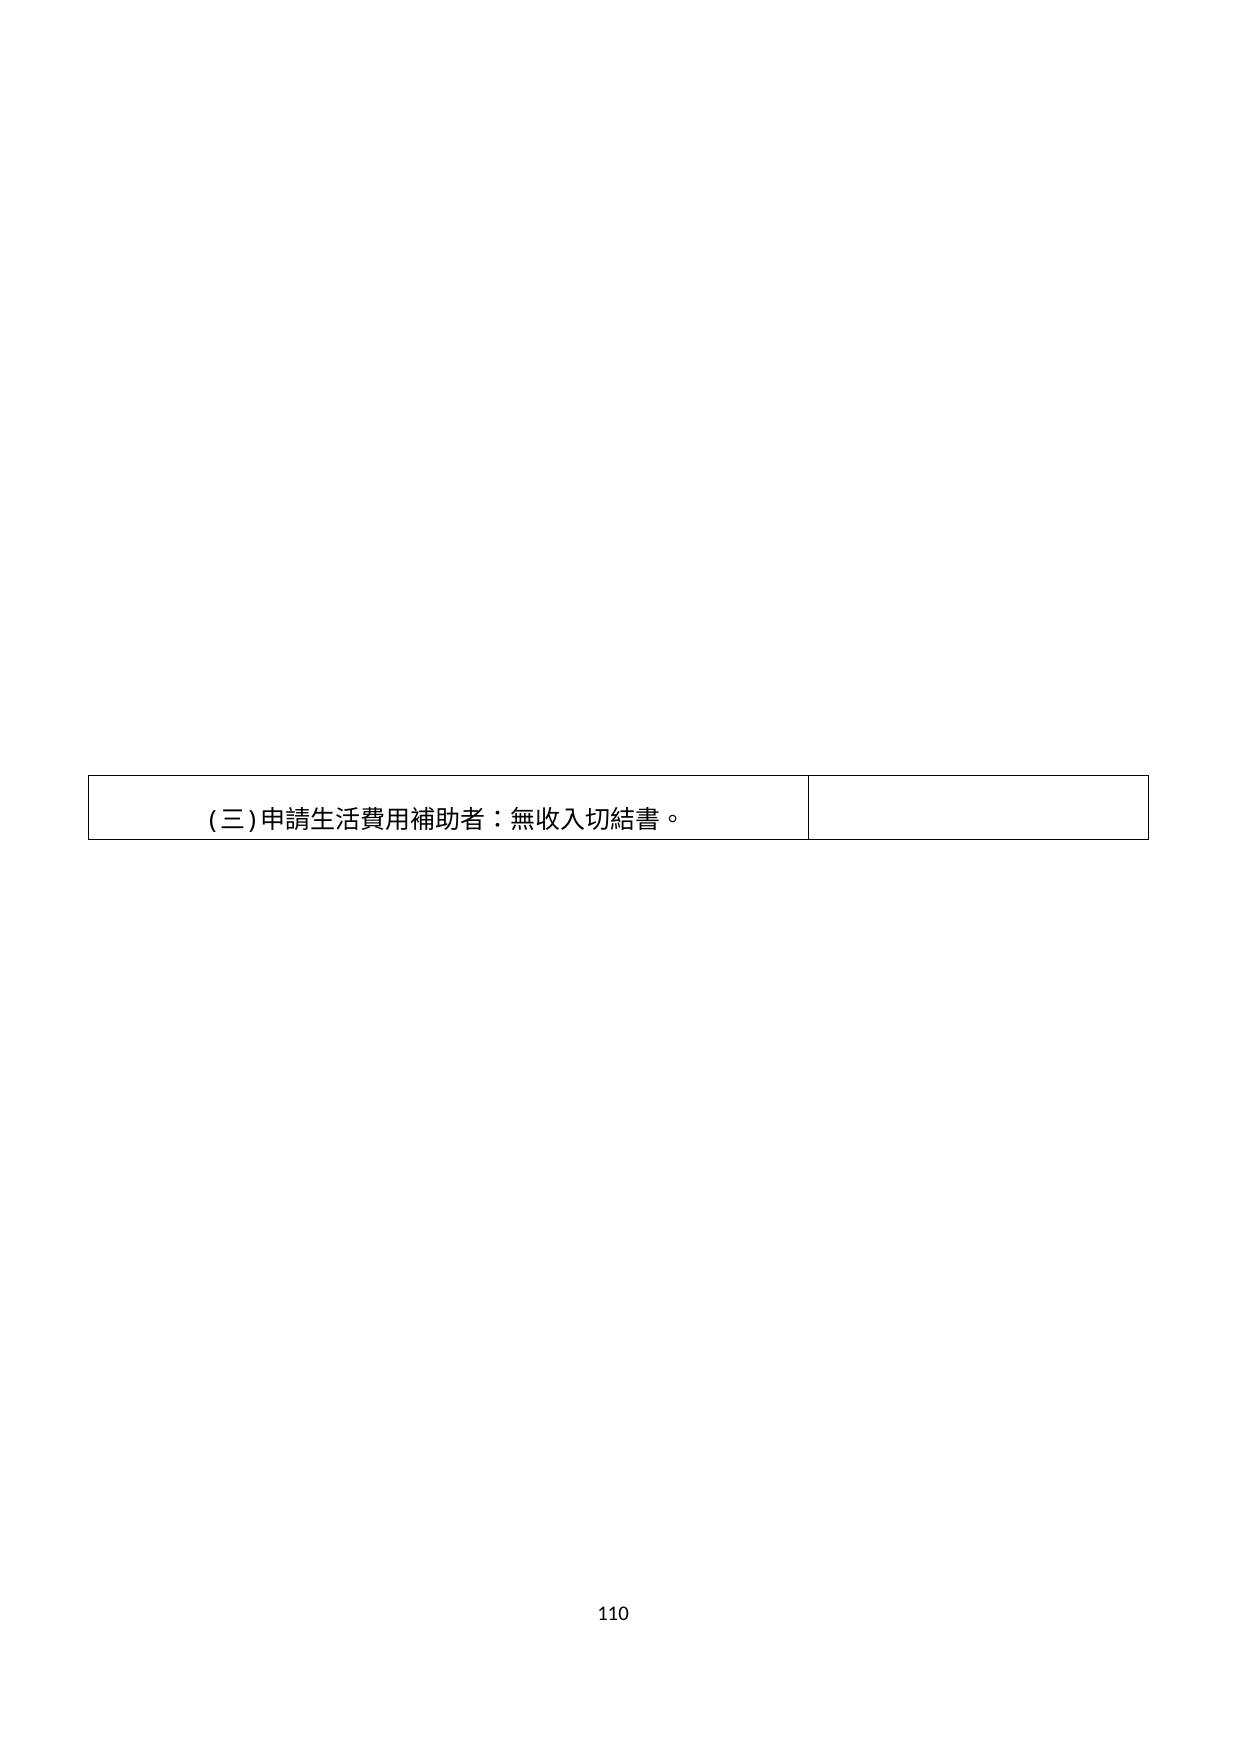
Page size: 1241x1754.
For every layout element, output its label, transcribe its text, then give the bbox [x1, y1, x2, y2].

table_cell (三)申請生活費用補助者：無收入切結書。 [89, 776, 808, 838]
table_cell [809, 776, 1148, 838]
